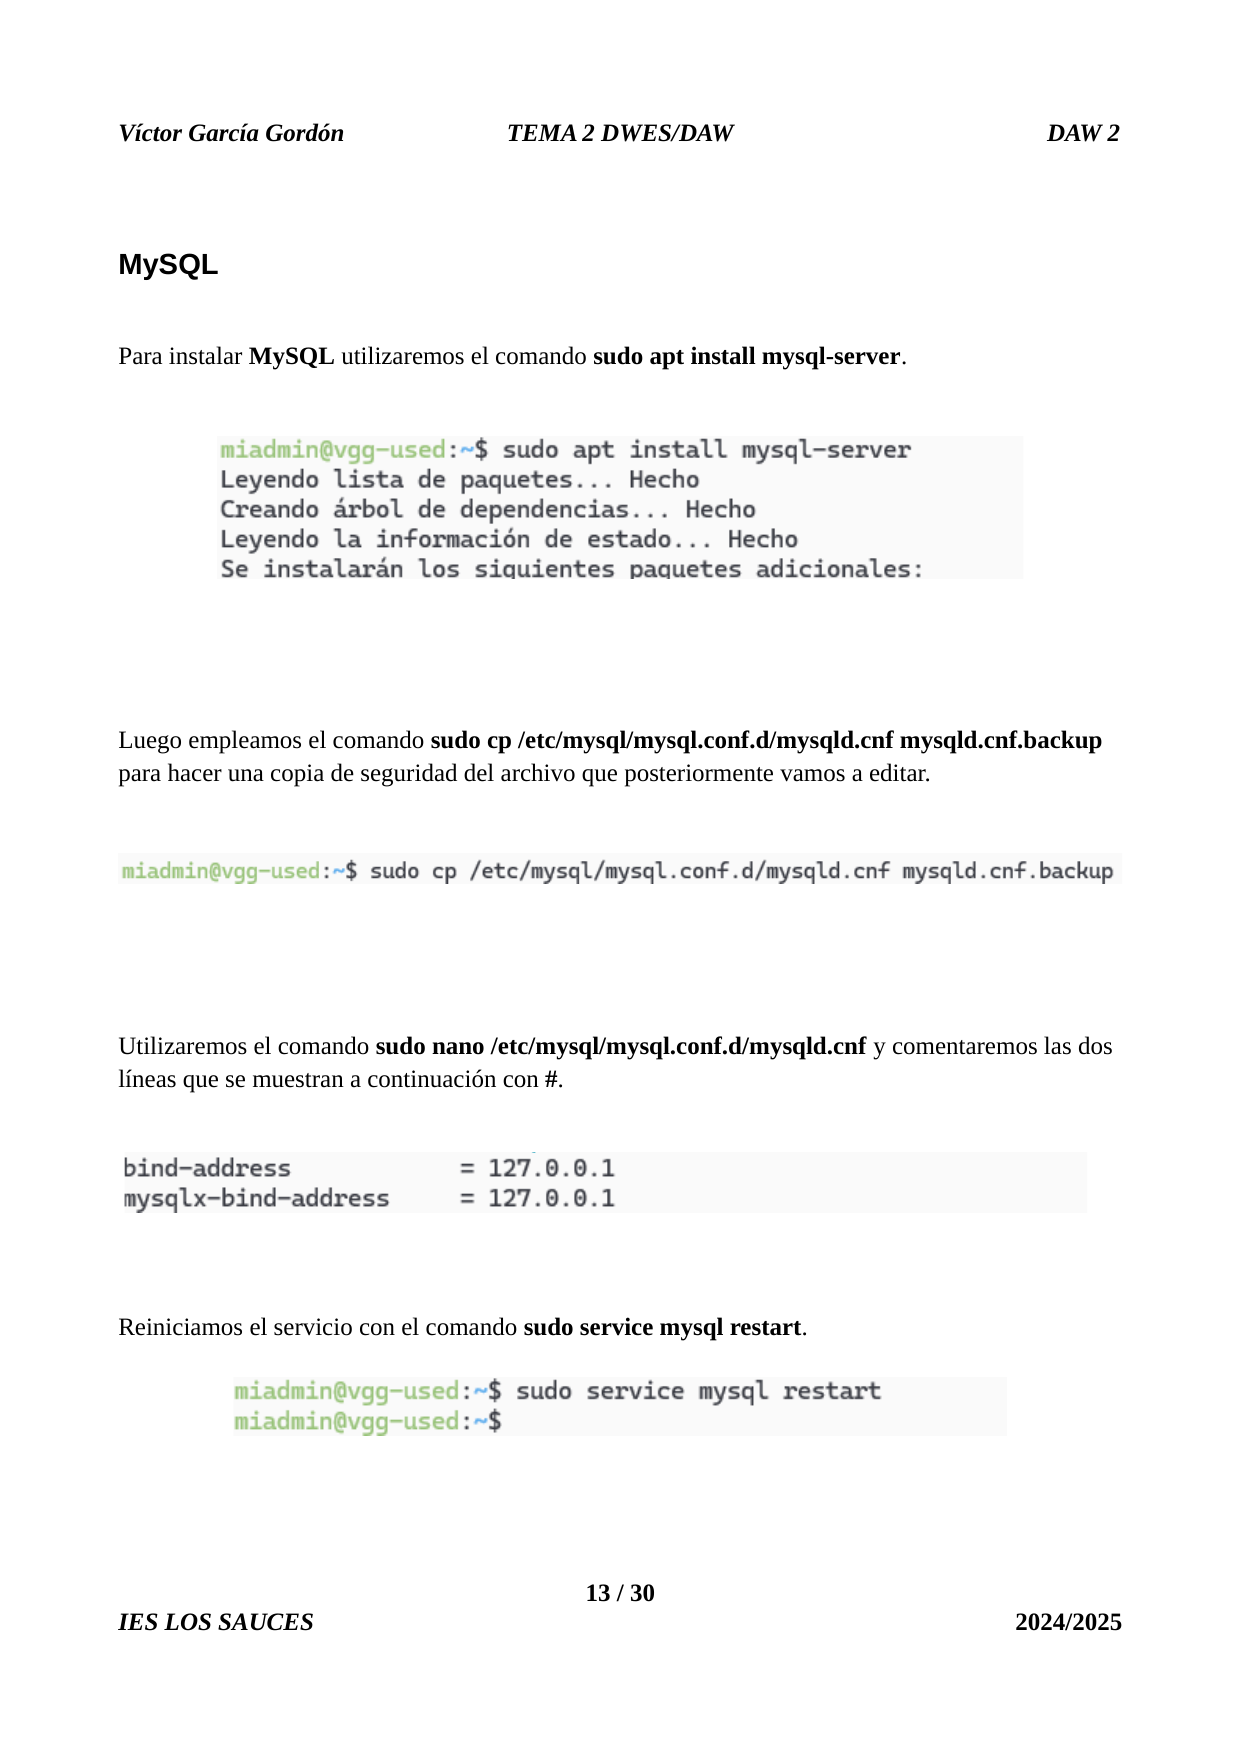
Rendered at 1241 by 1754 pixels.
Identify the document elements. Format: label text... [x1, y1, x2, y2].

picture [233, 1377, 1007, 1436]
subtitle MySQL [118, 247, 1122, 281]
picture [124, 1152, 1088, 1213]
picture [217, 436, 1024, 579]
text Reiniciamos el servicio con el comando sudo service mysql restart. [118, 1312, 1122, 1341]
text Utilizaremos el comando sudo nano /etc/mysql/mysql.conf.d/mysqld.cnf y comentaremos las dos líneas que se muestran a continuación con #. [118, 1031, 1122, 1093]
text Luego empleamos el comando sudo cp /etc/mysql/mysql.conf.d/mysqld.cnf mysqld.cnf.backup para hacer una copia de seguridad del archivo que posteriormente vamos a editar. [118, 726, 1122, 787]
picture [118, 853, 1123, 884]
text Para instalar MySQL utilizaremos el comando sudo apt install mysql-server. [118, 341, 1122, 370]
